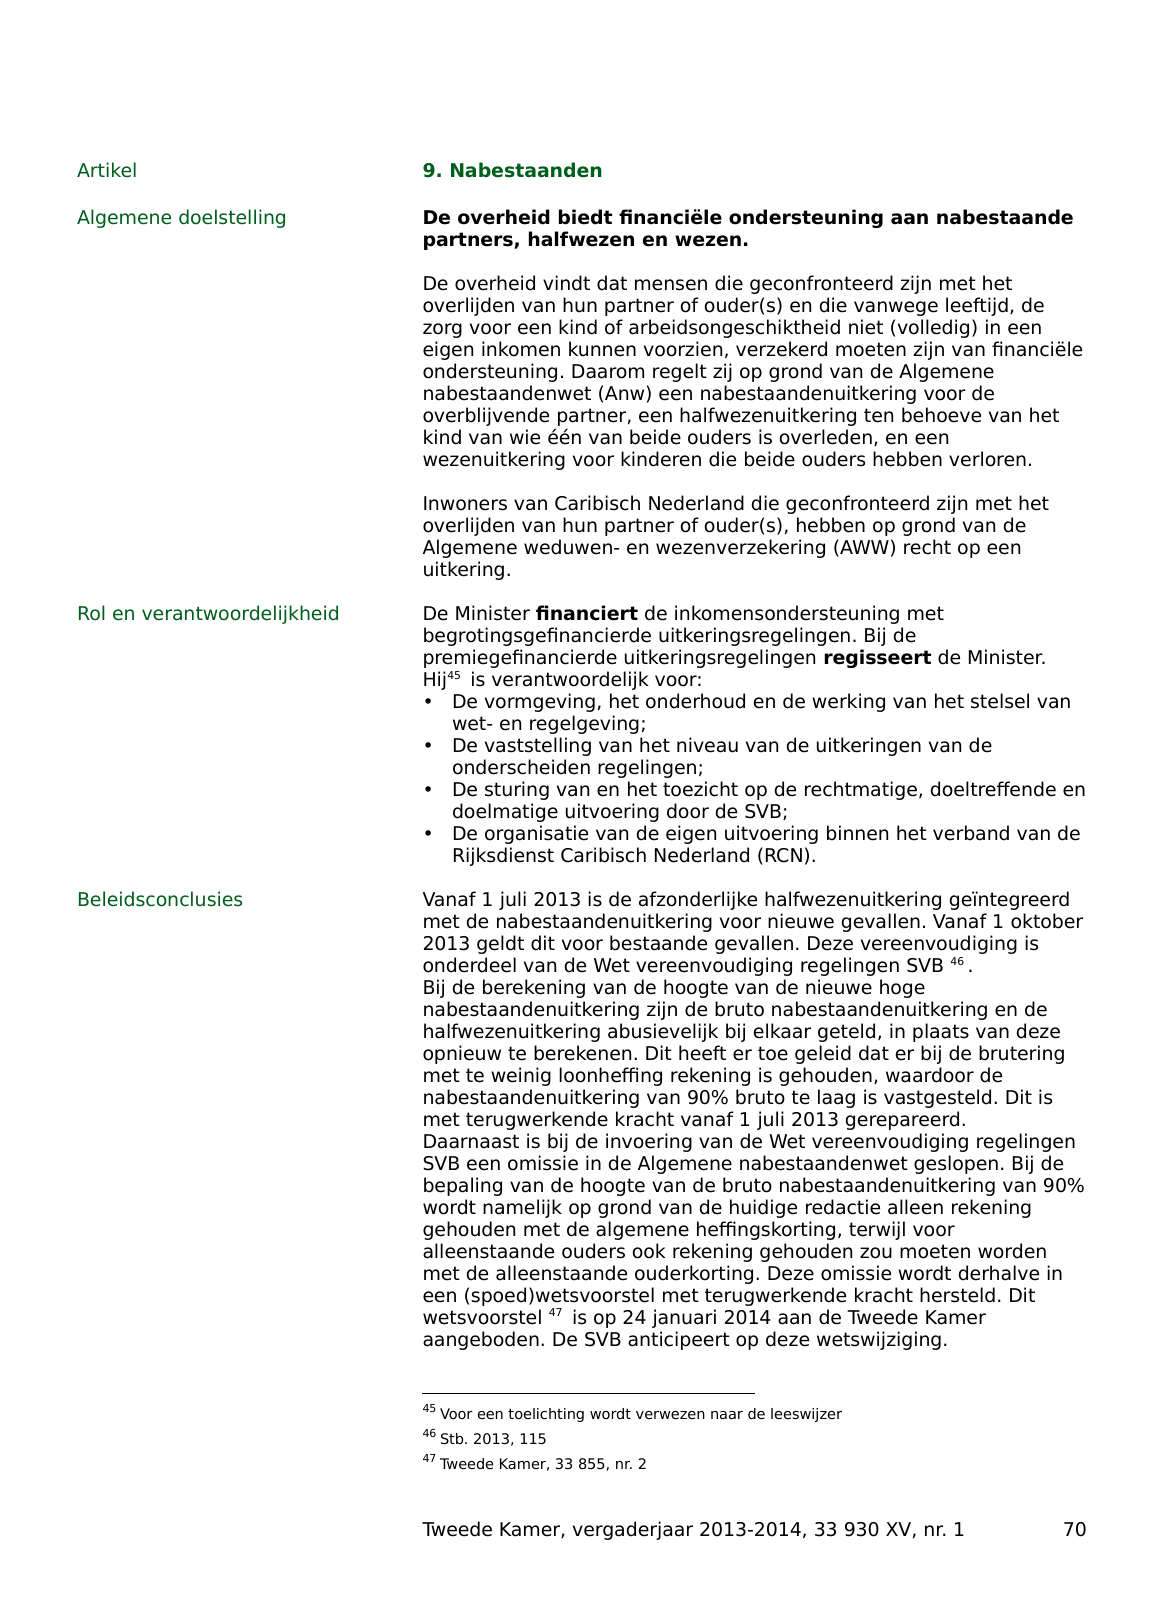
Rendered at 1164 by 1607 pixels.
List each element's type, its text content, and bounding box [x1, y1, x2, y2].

text Algemene doelstelling [77, 207, 399, 229]
text • De organisatie van de eigen uitvoering binnen het verband van de Rijksdienst Caribisch Nederland (RCN). [422, 823, 1087, 867]
text De overheid biedt financiële ondersteuning aan nabestaande partners, halfwezen en wezen. [422, 207, 1087, 251]
subtitle 9. Nabestaanden [422, 160, 1087, 182]
text Inwoners van Caribisch Nederland die geconfronteerd zijn met het overlijden van hun partner of ouder(s), hebben op grond van de Algemene weduwen- en wezenverzekering (AWW) recht op een uitkering. [422, 493, 1087, 581]
text Rol en verantwoordelijkheid [77, 603, 399, 625]
text Bij de berekening van de hoogte van de nieuwe hoge nabestaandenuitkering zijn de bruto nabestaandenuitkering en de halfwezenuitkering abusievelijk bij elkaar geteld, in plaats van deze opnieuw te berekenen. Dit heeft er toe geleid dat er bij de brutering met te weinig loonheffing rekening is gehouden, waardoor de nabestaandenuitkering van 90% bruto te laag is vastgesteld. Dit is met terugwerkende kracht vanaf 1 juli 2013 gerepareerd. [422, 977, 1087, 1131]
text De Minister financiert de inkomensondersteuning met begrotingsgefinancierde uitkeringsregelingen. Bij de premiegefinancierde uitkeringsregelingen regisseert de Minister. Hij is verantwoordelijk voor: [422, 603, 1087, 691]
text Daarnaast is bij de invoering van de Wet vereenvoudiging regelingen SVB een omissie in de Algemene nabestaandenwet geslopen. Bij de bepaling van de hoogte van de bruto nabestaandenuitkering van 90% wordt namelijk op grond van de huidige redactie alleen rekening gehouden met de algemene heffingskorting, terwijl voor alleenstaande ouders ook rekening gehouden zou moeten worden met de alleenstaande ouderkorting. Deze omissie wordt derhalve in een (spoed)wetsvoorstel met terugwerkende kracht hersteld. Dit wetsvoorstel is op 24 januari 2014 aan de Tweede Kamer aangeboden. De SVB anticipeert op deze wetswijziging. [422, 1131, 1087, 1351]
text Stb. 2013, 115 [422, 1427, 1087, 1449]
text • De vaststelling van het niveau van de uitkeringen van de onderscheiden regelingen; [422, 735, 1087, 779]
text Tweede Kamer, 33 855, nr. 2 [422, 1452, 1087, 1474]
text [77, 229, 399, 237]
text • De sturing van en het toezicht op de rechtmatige, doeltreffende en doelmatige uitvoering door de SVB; [422, 779, 1087, 823]
text Artikel [77, 160, 399, 182]
text Vanaf 1 juli 2013 is de afzonderlijke halfwezenuitkering geïntegreerd met de nabestaandenuitkering voor nieuwe gevallen. Vanaf 1 oktober 2013 geldt dit voor bestaande gevallen. Deze vereenvoudiging is onderdeel van de Wet vereenvoudiging regelingen SVB . [422, 889, 1087, 977]
subtitle [77, 182, 399, 190]
text Voor een toelichting wordt verwezen naar de leeswijzer [422, 1402, 1087, 1424]
text Beleidsconclusies [77, 889, 399, 911]
text De overheid vindt dat mensen die geconfronteerd zijn met het overlijden van hun partner of ouder(s) en die vanwege leeftijd, de zorg voor een kind of arbeidsongeschiktheid niet (volledig) in een eigen inkomen kunnen voorzien, verzekerd moeten zijn van financiële ondersteuning. Daarom regelt zij op grond van de Algemene nabestaandenwet (Anw) een nabestaandenuitkering voor de overblijvende partner, een halfwezenuitkering ten behoeve van het kind van wie één van beide ouders is overleden, en een wezenuitkering voor kinderen die beide ouders hebben verloren. [422, 273, 1087, 471]
text • De vormgeving, het onderhoud en de werking van het stelsel van wet- en regelgeving; [422, 691, 1087, 735]
